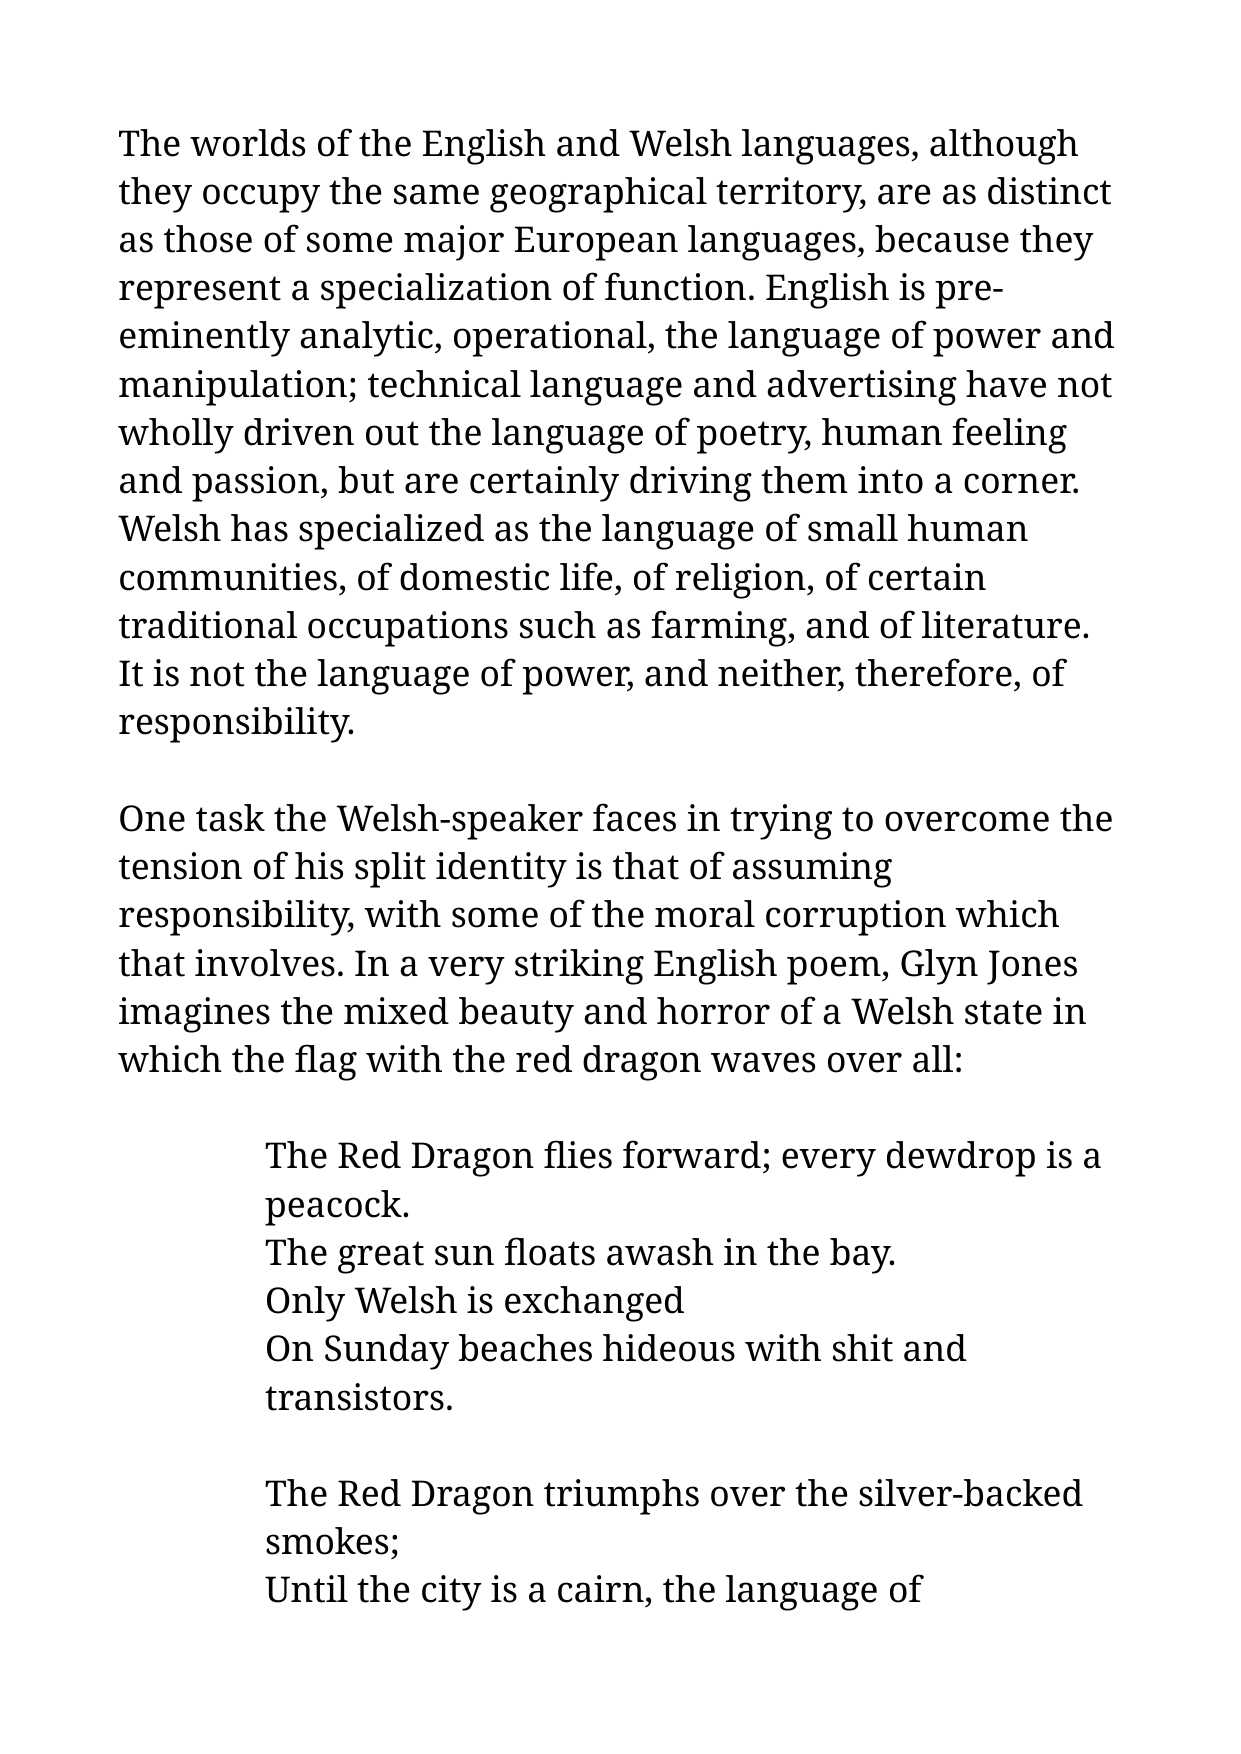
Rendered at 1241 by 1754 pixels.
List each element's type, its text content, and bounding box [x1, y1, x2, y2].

text The Red Dragon triumphs over the silver-backed smokes; [265, 1468, 1122, 1565]
text One task the Welsh-speaker faces in trying to overcome the tension of his split identity is that of assuming responsibility, with some of the moral corruption which that involves. In a very striking English poem, Glyn Jones imagines the mixed beauty and horror of a Welsh state in which the flag with the red dragon waves over all: [118, 793, 1122, 1083]
text The great sun floats awash in the bay. [265, 1227, 1122, 1276]
text On Sunday beaches hideous with shit and transistors. [265, 1324, 1122, 1420]
text The Red Dragon flies forward; every dewdrop is a peacock. [265, 1131, 1122, 1227]
text Until the city is a cairn, the language of [265, 1565, 1122, 1613]
text Only Welsh is exchanged [265, 1276, 1122, 1324]
text The worlds of the English and Welsh languages, although they occupy the same geographical territory, are as distinct as those of some major European languages, because they represent a specialization of function. English is pre-eminently analytic, operational, the language of power and manipulation; technical language and advertising have not wholly driven out the language of poetry, human feeling and passion, but are certainly driving them into a corner. Welsh has specialized as the language of small human communities, of domestic life, of religion, of certain traditional occupations such as farming, and of literature. It is not the language of power, and neither, therefore, of responsibility. [118, 118, 1122, 745]
